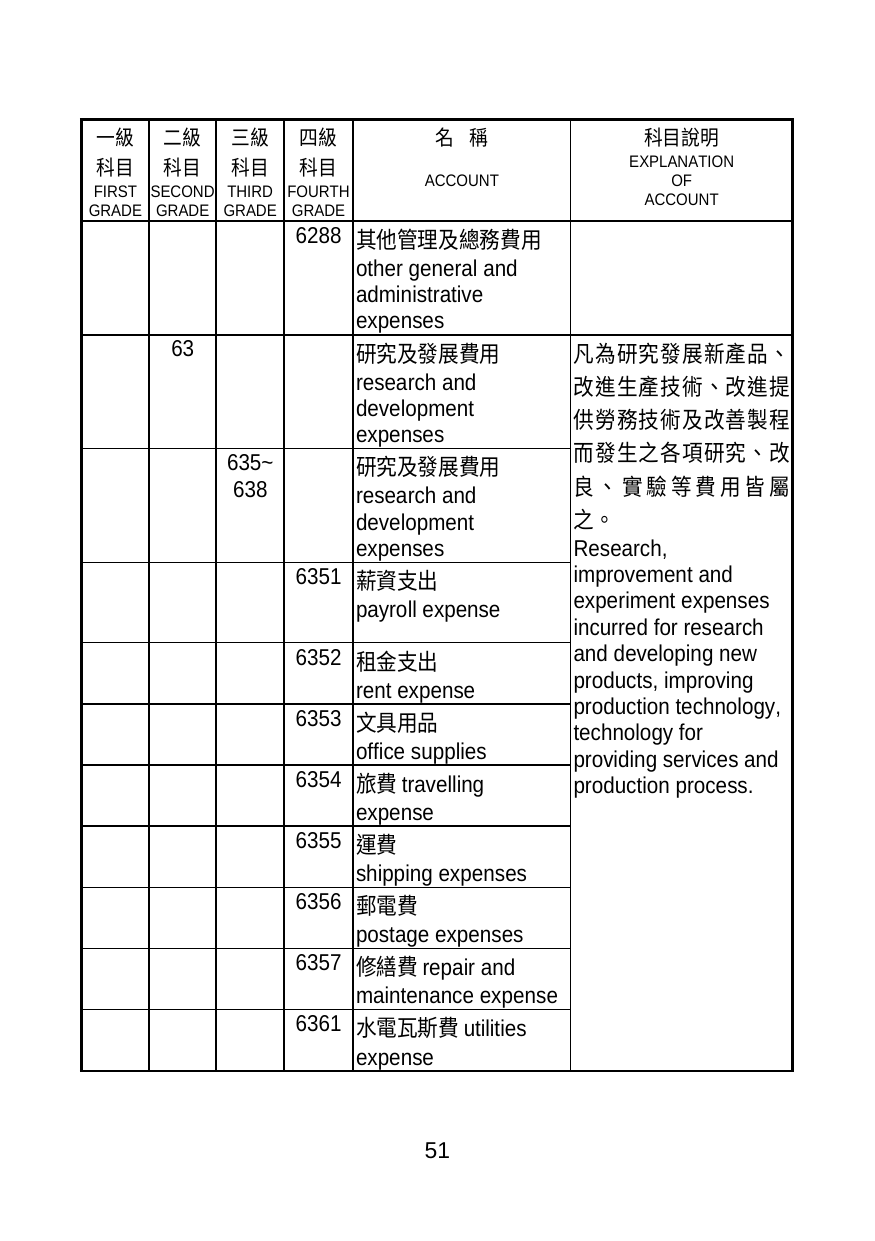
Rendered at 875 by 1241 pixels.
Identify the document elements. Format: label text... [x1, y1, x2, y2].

table_cell [83, 827, 148, 886]
table_cell [83, 705, 148, 764]
table_cell 63 [150, 336, 215, 448]
table_cell [217, 766, 283, 825]
table_cell [150, 1010, 215, 1070]
table_cell [217, 643, 283, 703]
table_cell [83, 563, 148, 642]
table_cell [571, 222, 791, 334]
table_cell 6353 [285, 705, 352, 764]
table_cell 6361 [285, 1010, 352, 1070]
table_cell [217, 888, 283, 948]
table_cell [83, 766, 148, 825]
table_cell 文具用品 office supplies [354, 705, 570, 764]
table_cell 水電瓦斯費utilities expense [354, 1010, 570, 1070]
table_header 一級 科目 first grade [83, 121, 148, 220]
table_cell [150, 827, 215, 886]
table_header 科目說明 EXPLANATION OF aCCOUNT [571, 121, 791, 220]
table_cell [83, 1010, 148, 1070]
table_cell 薪資支出 payroll expense [354, 563, 570, 642]
table_cell [217, 222, 283, 334]
table_cell [83, 643, 148, 703]
table_cell 6354 [285, 766, 352, 825]
table_cell 修繕費repair and maintenance expense [354, 949, 570, 1009]
table_cell 旅費travelling expense [354, 766, 570, 825]
table_cell [150, 888, 215, 948]
table_cell [83, 336, 148, 448]
table_cell [150, 643, 215, 703]
table_header 四級 科目 FOURTH grade [285, 121, 352, 220]
table_cell 凡為研究發展新產品、改進生產技術、改進提供勞務技術及改善製程而發生之各項研究、改良、實驗等費用皆屬之。 Research, improvement and experiment expenses incurred for research and developing new products, improving production technology, technology for providing services and production process. [571, 336, 791, 1070]
table_cell [150, 705, 215, 764]
table_cell [150, 949, 215, 1009]
table_cell 研究及發展費用research and development expenses [354, 336, 570, 448]
table_cell [83, 888, 148, 948]
table_cell [150, 563, 215, 642]
table_cell 6355 [285, 827, 352, 886]
table_cell [217, 949, 283, 1009]
table_cell 租金支出 rent expense [354, 643, 570, 703]
table_cell 6352 [285, 643, 352, 703]
table_cell [217, 563, 283, 642]
table_cell 635~ 638 [217, 449, 283, 562]
table_cell [150, 766, 215, 825]
table_cell [285, 336, 352, 448]
table_header 三級 科目 THIRD grade [217, 121, 283, 220]
table_cell [217, 827, 283, 886]
table_cell 6351 [285, 563, 352, 642]
table_cell [83, 222, 148, 334]
table_cell 郵電費 postage expenses [354, 888, 570, 948]
table_cell 6357 [285, 949, 352, 1009]
table_cell 其他管理及總務費用other general and administrative expenses [354, 222, 570, 334]
table_cell [285, 449, 352, 562]
table_cell [150, 222, 215, 334]
table_header 名 稱 account [354, 121, 570, 220]
table_cell 6288 [285, 222, 352, 334]
table_cell [83, 449, 148, 562]
table_cell [217, 336, 283, 448]
table_cell [150, 449, 215, 562]
table_header 二級 科目 seCOND grade [150, 121, 215, 220]
table_cell 6356 [285, 888, 352, 948]
table_cell 研究及發展費用research and development expenses [354, 449, 570, 562]
table_cell 運費 shipping expenses [354, 827, 570, 886]
table_cell [83, 949, 148, 1009]
table_cell [217, 705, 283, 764]
table_cell [217, 1010, 283, 1070]
